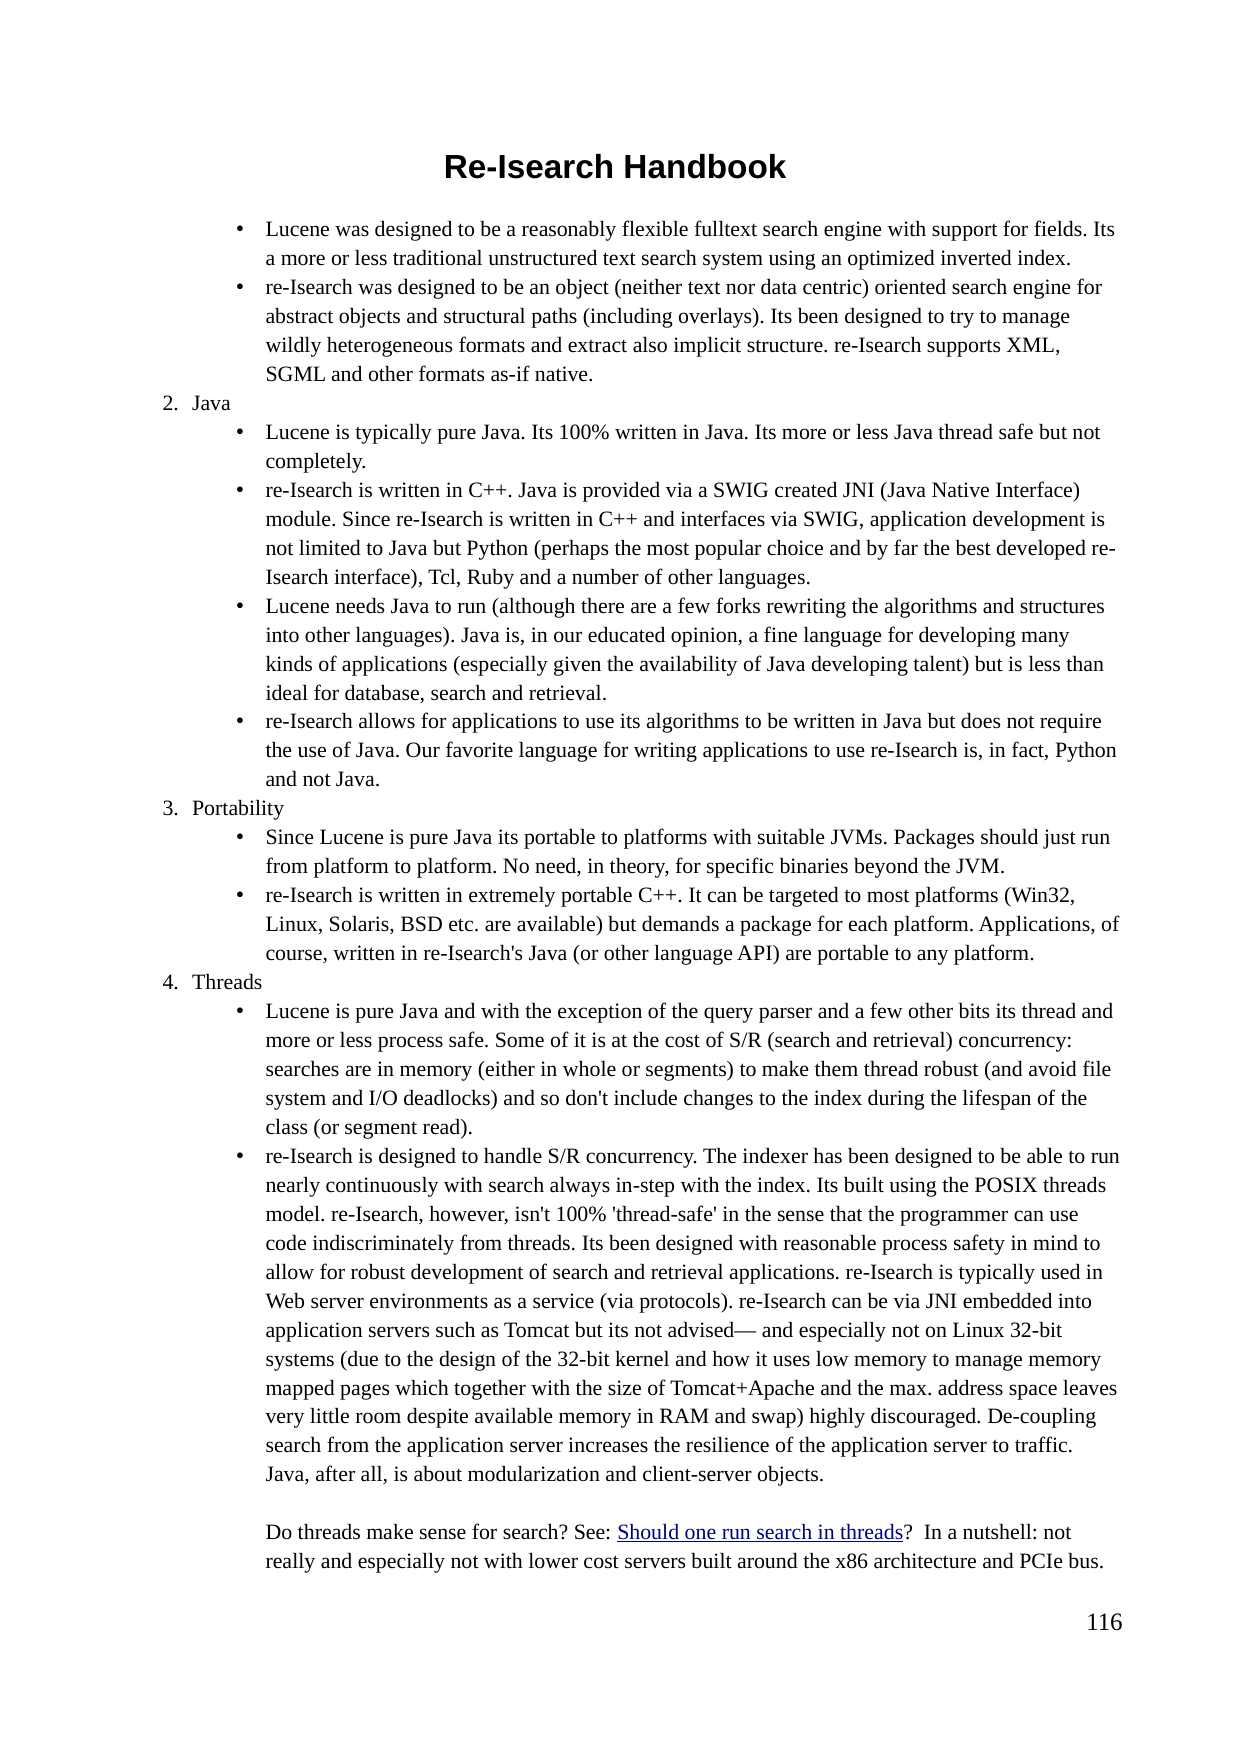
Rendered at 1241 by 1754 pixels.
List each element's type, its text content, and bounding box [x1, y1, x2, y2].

list Lucene needs Java to run (although there are a few forks rewriting the algorithms and structures into other languages). Java is, in our educated opinion, a fine language for developing many kinds of applications (especially given the availability of Java developing talent) but is less than ideal for database, search and retrieval. [236, 593, 1122, 705]
list re-Isearch allows for applications to use its algorithms to be written in Java but does not require the use of Java. Our favorite language for writing applications to use re-Isearch is, in fact, Python and not Java. [236, 708, 1122, 792]
list re-Isearch is written in C++. Java is provided via a SWIG created JNI (Java Native Interface) module. Since re-Isearch is written in C++ and interfaces via SWIG, application development is not limited to Java but Python (perhaps the most popular choice and by far the best developed re-Isearch interface), Tcl, Ruby and a number of other languages. [236, 477, 1122, 589]
list Lucene is typically pure Java. Its 100% written in Java. Its more or less Java thread safe but not completely. [236, 419, 1122, 473]
list Portability [162, 795, 1122, 821]
list re-Isearch is designed to handle S/R concurrency. The indexer has been designed to be able to run nearly continuously with search always in-step with the index. Its built using the POSIX threads model. re-Isearch, however, isn't 100% 'thread-safe' in the sense that the programmer can use code indiscriminately from threads. Its been designed with reasonable process safety in mind to allow for robust development of search and retrieval applications. re-Isearch is typically used in Web server environments as a service (via protocols). re-Isearch can be via JNI embedded into application servers such as Tomcat but its not advised— and especially not on Linux 32-bit systems (due to the design of the 32-bit kernel and how it uses low memory to manage memory mapped pages which together with the size of Tomcat+Apache and the max. address space leaves very little room despite available memory in RAM and swap) highly discouraged. De-coupling search from the application server increases the resilience of the application server to traffic. Java, after all, is about modularization and client-server objects. [236, 1143, 1122, 1487]
list Do threads make sense for search? See: Should one run search in threads? In a nutshell: not really and especially not with lower cost servers built around the x86 architecture and PCIe bus. [236, 1490, 1122, 1573]
list Lucene was designed to be a reasonably flexible fulltext search engine with support for fields. Its a more or less traditional unstructured text search system using an optimized inverted index. [236, 216, 1122, 270]
list Since Lucene is pure Java its portable to platforms with suitable JVMs. Packages should just run from platform to platform. No need, in theory, for specific binaries beyond the JVM. [236, 824, 1122, 878]
list Java [162, 390, 1122, 415]
list re-Isearch is written in extremely portable C++. It can be targeted to most platforms (Win32, Linux, Solaris, BSD etc. are available) but demands a package for each platform. Applications, of course, written in re-Isearch's Java (or other language API) are portable to any platform. [236, 882, 1122, 965]
list Lucene is pure Java and with the exception of the query parser and a few other bits its thread and more or less process safe. Some of it is at the cost of S/R (search and retrieval) concurrency: searches are in memory (either in whole or segments) to make them thread robust (and avoid file system and I/O deadlocks) and so don't include changes to the index during the lifespan of the class (or segment read). [236, 998, 1122, 1139]
list Threads [162, 969, 1122, 994]
list re-Isearch was designed to be an object (neither text nor data centric) oriented search engine for abstract objects and structural paths (including overlays). Its been designed to try to manage wildly heterogeneous formats and extract also implicit structure. re-Isearch supports XML, SGML and other formats as-if native. [236, 274, 1122, 386]
